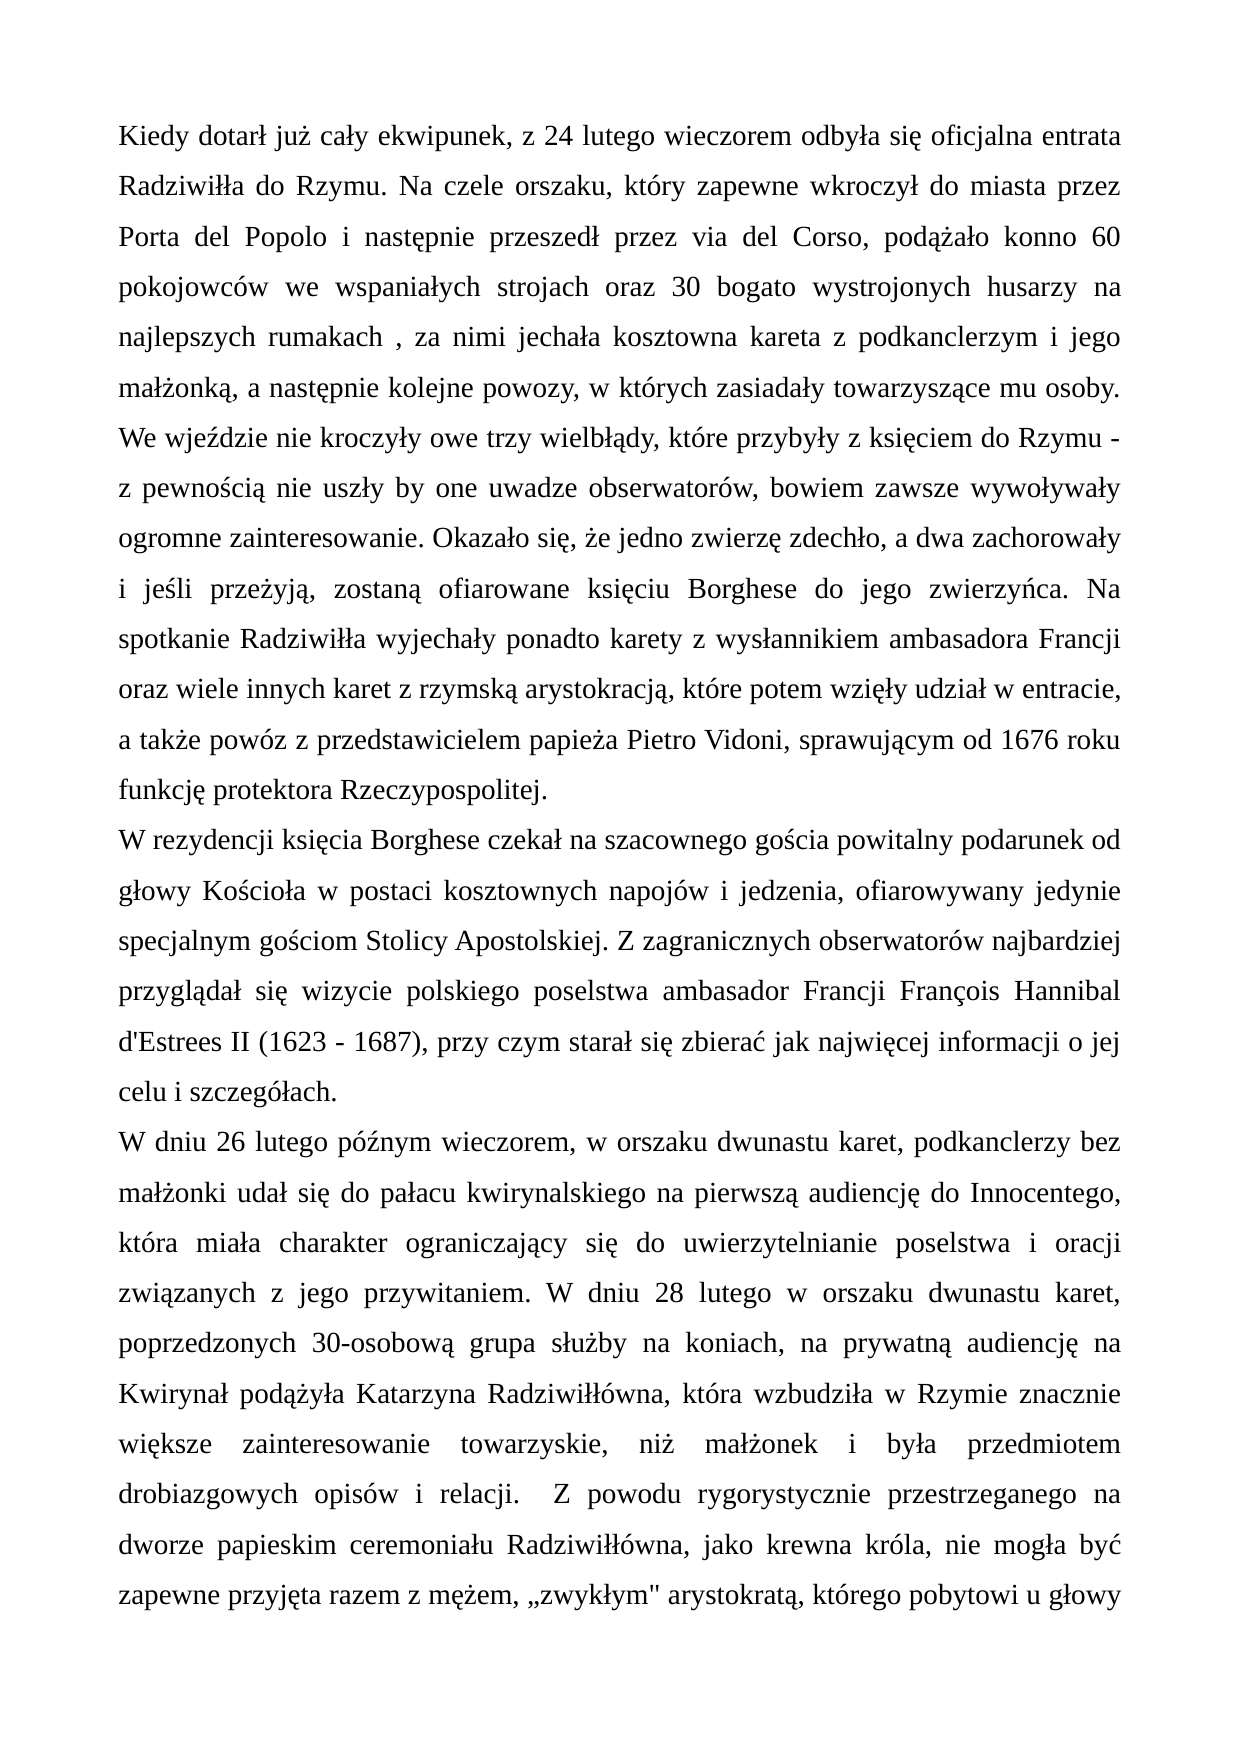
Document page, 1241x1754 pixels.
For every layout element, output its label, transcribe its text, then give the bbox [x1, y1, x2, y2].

text W rezydencji księcia Borghese czekał na szacownego gościa powitalny podarunek od głowy Kościoła w postaci kosztownych napojów i jedzenia, ofiarowywany jedynie specjalnym gościom Stolicy Apostolskiej. Z zagranicznych obserwatorów najbardziej przyglądał się wizycie polskiego poselstwa ambasador Francji François Hannibal d'Estrees II (1623 - 1687), przy czym starał się zbierać jak najwięcej informacji o jej celu i szczegółach. [118, 822, 1122, 1108]
text W dniu 26 lutego późnym wieczorem, w orszaku dwunastu karet, podkanclerzy bez małżonki udał się do pałacu kwirynalskiego na pierwszą audiencję do Innocentego, która miała charakter ograniczający się do uwierzytelnianie poselstwa i oracji związanych z jego przywitaniem. W dniu 28 lutego w orszaku dwunastu karet, poprzedzonych 30-osobową grupa służby na koniach, na prywatną audiencję na Kwirynał podążyła Katarzyna Radziwiłłówna, która wzbudziła w Rzymie znacznie większe zainteresowanie towarzyskie, niż małżonek i była przedmiotem drobiazgowych opisów i relacji. Z powodu rygorystycznie przestrzeganego na dworze papieskim ceremoniału Radziwiłłówna, jako krewna króla, nie mogła być zapewne przyjęta razem z mężem, „zwykłym" arystokratą, którego pobytowi u głowy [118, 1124, 1122, 1611]
text Kiedy dotarł już cały ekwipunek, z 24 lutego wieczorem odbyła się oficjalna entrata Radziwiłła do Rzymu. Na czele orszaku, który zapewne wkroczył do miasta przez Porta del Popolo i następnie przeszedł przez via del Corso, podążało konno 60 pokojowców we wspaniałych strojach oraz 30 bogato wystrojonych husarzy na najlepszych rumakach , za nimi jechała kosztowna kareta z podkanclerzym i jego małżonką, a następnie kolejne powozy, w których zasiadały towarzyszące mu osoby. We wjeździe nie kroczyły owe trzy wielbłądy, które przybyły z księciem do Rzymu - z pewnością nie uszły by one uwadze obserwatorów, bowiem zawsze wywoływały ogromne zainteresowanie. Okazało się, że jedno zwierzę zdechło, a dwa zachorowały i jeśli przeżyją, zostaną ofiarowane księciu Borghese do jego zwierzyńca. Na spotkanie Radziwiłła wyjechały ponadto karety z wysłannikiem ambasadora Francji oraz wiele innych karet z rzymską arystokracją, które potem wzięły udział w entracie, a także powóz z przedstawicielem papieża Pietro Vidoni, sprawującym od 1676 roku funkcję protektora Rzeczypospolitej. [118, 118, 1122, 806]
